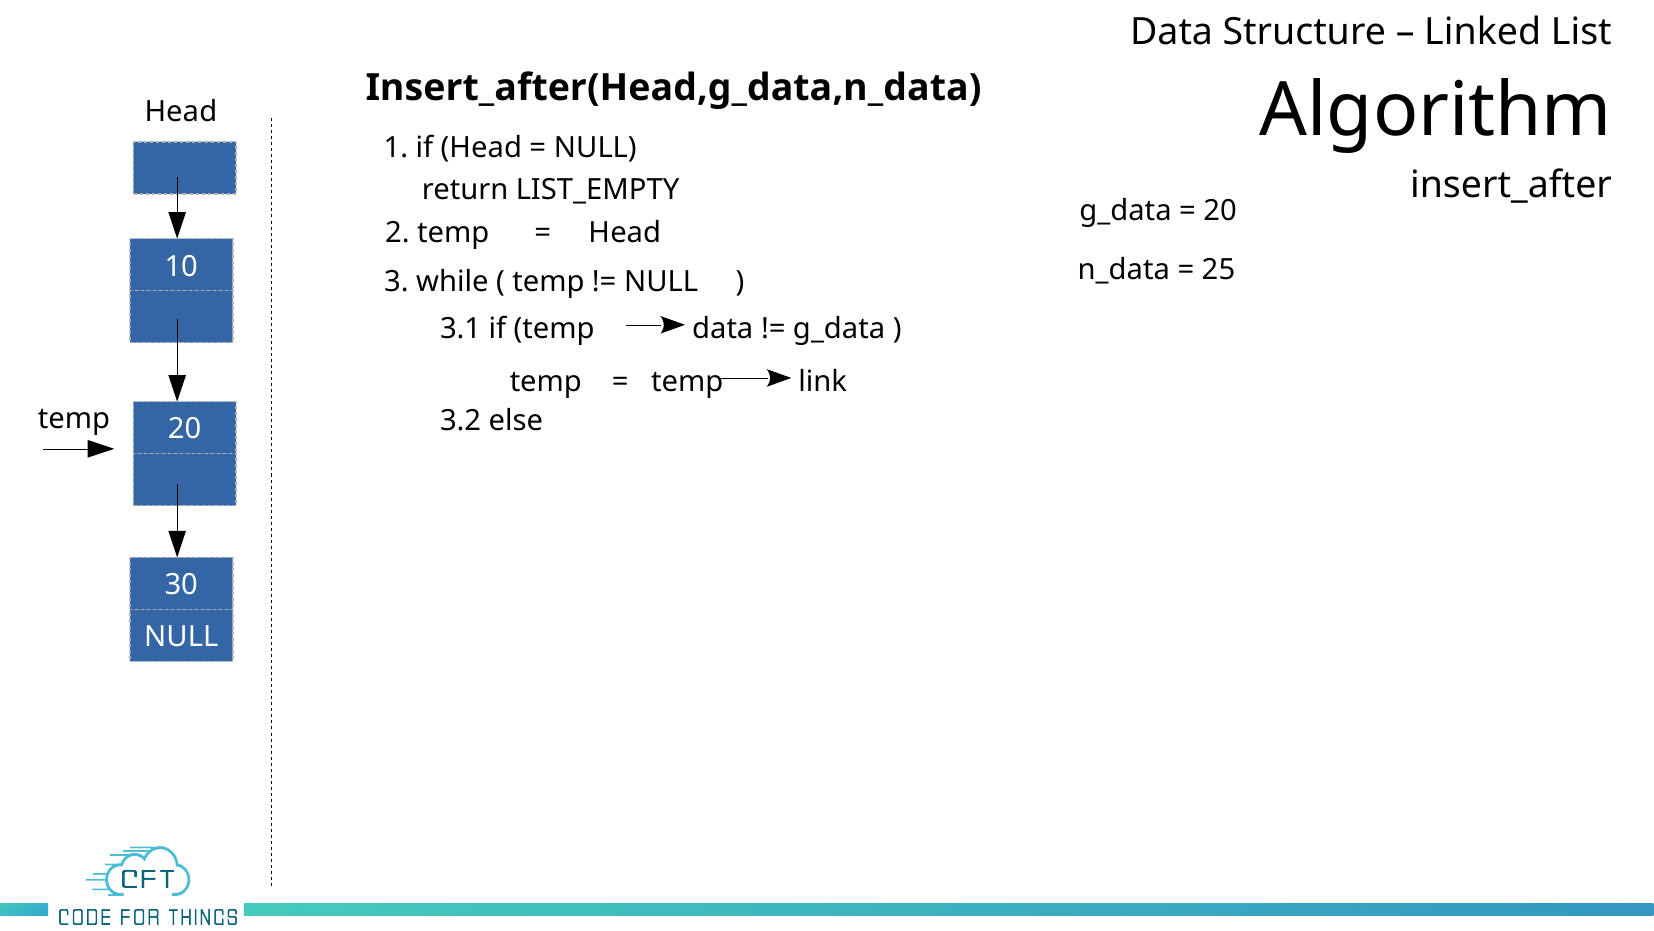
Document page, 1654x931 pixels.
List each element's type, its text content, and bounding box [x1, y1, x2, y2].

text_box g_data = 20 [1064, 182, 1323, 241]
text_box n_data = 25 [1062, 241, 1335, 296]
text_box 20 [133, 401, 237, 453]
text_box 30 [129, 557, 233, 609]
text_box NULL [129, 609, 233, 662]
text_box Head [129, 82, 237, 138]
text_box temp = temp link [472, 355, 1004, 408]
text_box 3. while ( temp != NULL ) [354, 252, 886, 308]
text_box 2. temp = Head [370, 203, 749, 252]
text_box [133, 141, 237, 194]
text_box 10 [129, 238, 233, 290]
picture [59, 846, 237, 925]
text_box 3.2 else [425, 391, 603, 449]
text_box 3.1 if (temp data != g_data ) [425, 299, 1028, 355]
text_box 1. if (Head = NULL) [353, 118, 835, 174]
text_box [133, 453, 237, 506]
title Data Structure – Linked List Algorithm insert_after [1093, 0, 1613, 216]
text_box Insert_after(Head,g_data,n_data) [350, 53, 1134, 156]
text_box [129, 290, 233, 343]
text_box return LIST_EMPTY [407, 160, 782, 216]
text_box temp [23, 389, 134, 445]
